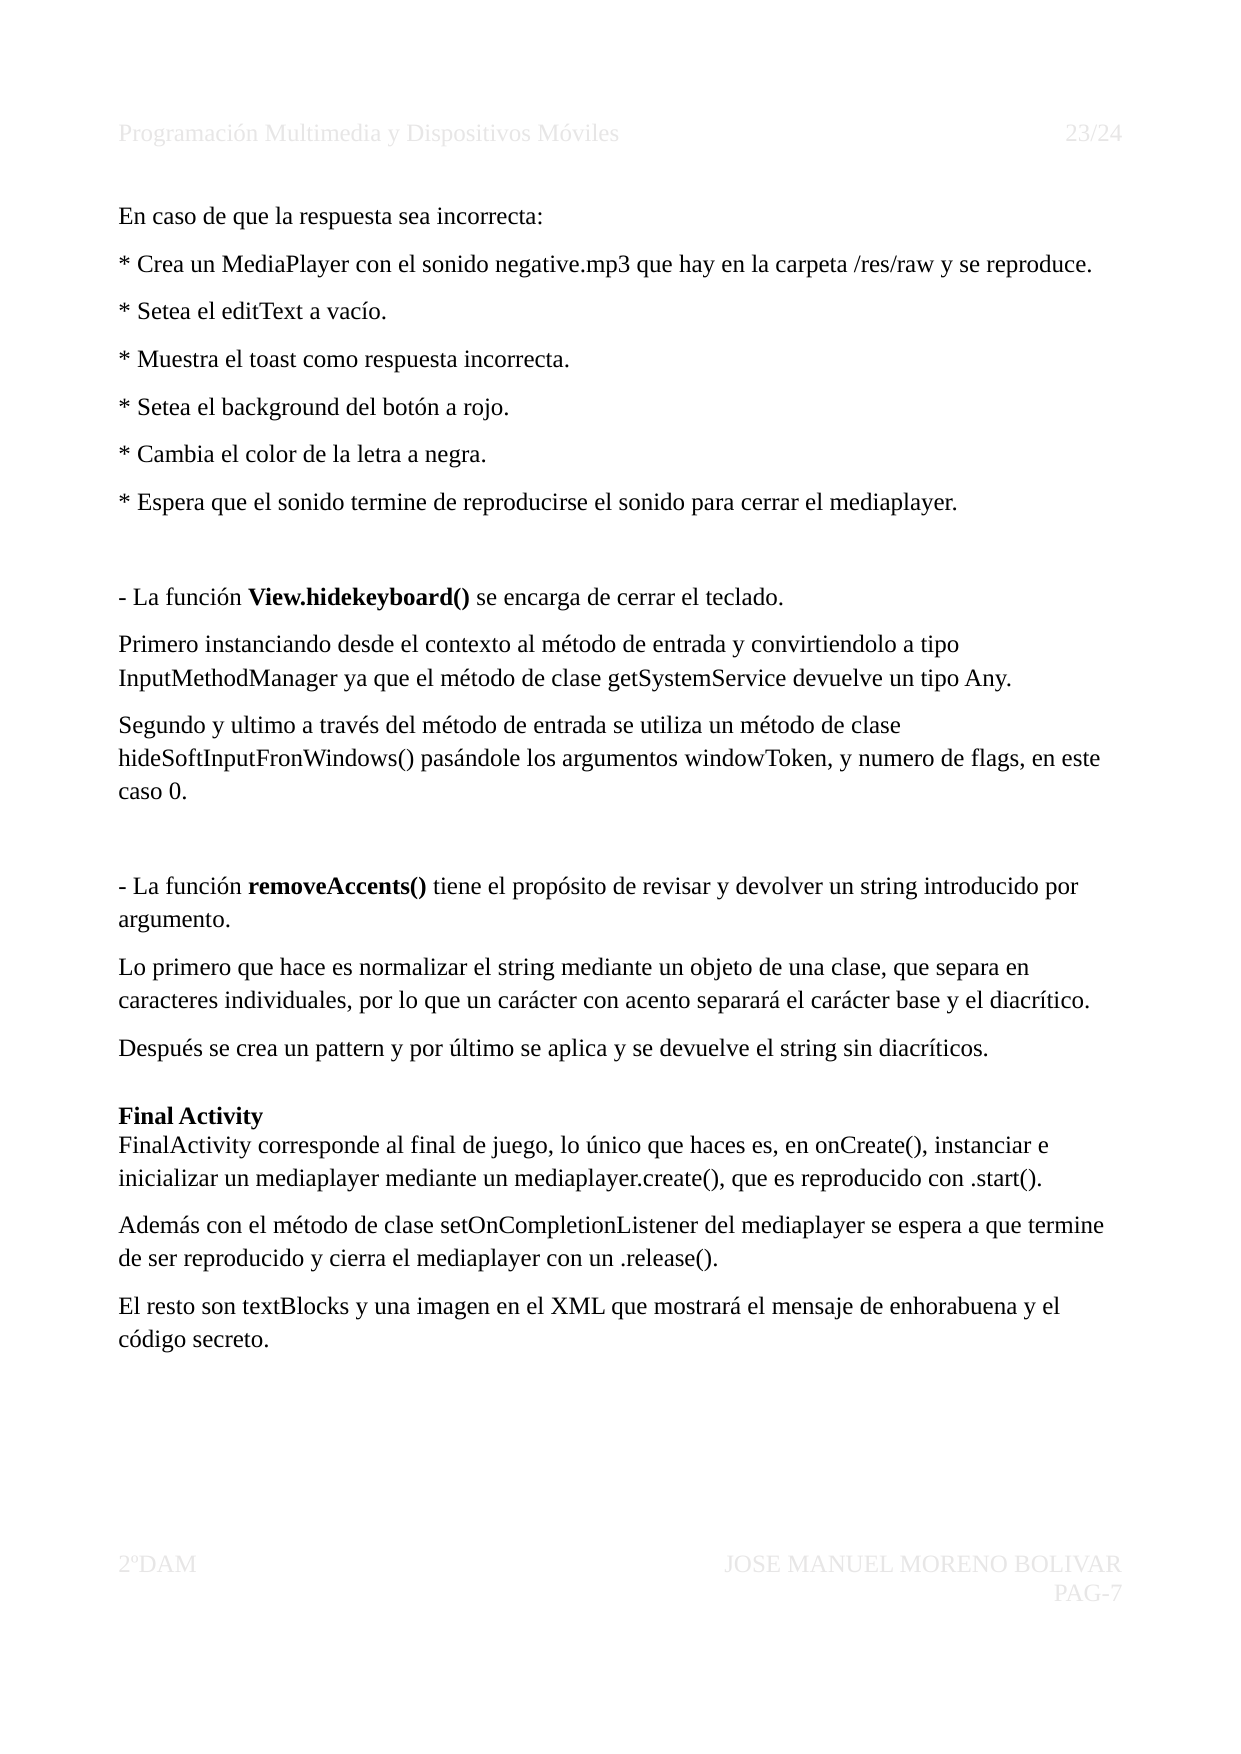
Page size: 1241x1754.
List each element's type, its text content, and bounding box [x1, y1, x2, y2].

text * Cambia el color de la letra a negra. [118, 439, 1122, 468]
text * Crea un MediaPlayer con el sonido negative.mp3 que hay en la carpeta /res/raw y se reproduce. [118, 249, 1122, 277]
text * Setea el background del botón a rojo. [118, 392, 1122, 420]
text Además con el método de clase setOnCompletionListener del mediaplayer se espera a que termine de ser reproducido y cierra el mediaplayer con un .release(). [118, 1211, 1122, 1272]
text * Muestra el toast como respuesta incorrecta. [118, 344, 1122, 373]
text Lo primero que hace es normalizar el string mediante un objeto de una clase, que separa en caracteres individuales, por lo que un carácter con acento separará el carácter base y el diacrítico. [118, 952, 1122, 1014]
text El resto son textBlocks y una imagen en el XML que mostrará el mensaje de enhorabuena y el código secreto. [118, 1291, 1122, 1353]
text * Setea el editText a vacío. [118, 296, 1122, 325]
subtitle Final Activity [118, 1101, 1122, 1130]
text Después se crea un pattern y por último se aplica y se devuelve el string sin diacríticos. [118, 1033, 1122, 1061]
text Primero instanciando desde el contexto al método de entrada y convirtiendolo a tipo InputMethodManager ya que el método de clase getSystemService devuelve un tipo Any. [118, 629, 1122, 691]
text FinalActivity corresponde al final de juego, lo único que haces es, en onCreate(), instanciar e inicializar un mediaplayer mediante un mediaplayer.create(), que es reproducido con .start(). [118, 1130, 1122, 1192]
text Segundo y ultimo a través del método de entrada se utiliza un método de clase hideSoftInputFronWindows() pasándole los argumentos windowToken, y numero de flags, en este caso 0. [118, 710, 1122, 805]
text - La función View.hidekeyboard() se encarga de cerrar el teclado. [118, 582, 1122, 611]
text - La función removeAccents() tiene el propósito de revisar y devolver un string introducido por argumento. [118, 871, 1122, 933]
text * Espera que el sonido termine de reproducirse el sonido para cerrar el mediaplayer. [118, 487, 1122, 516]
text En caso de que la respuesta sea incorrecta: [118, 201, 1122, 230]
